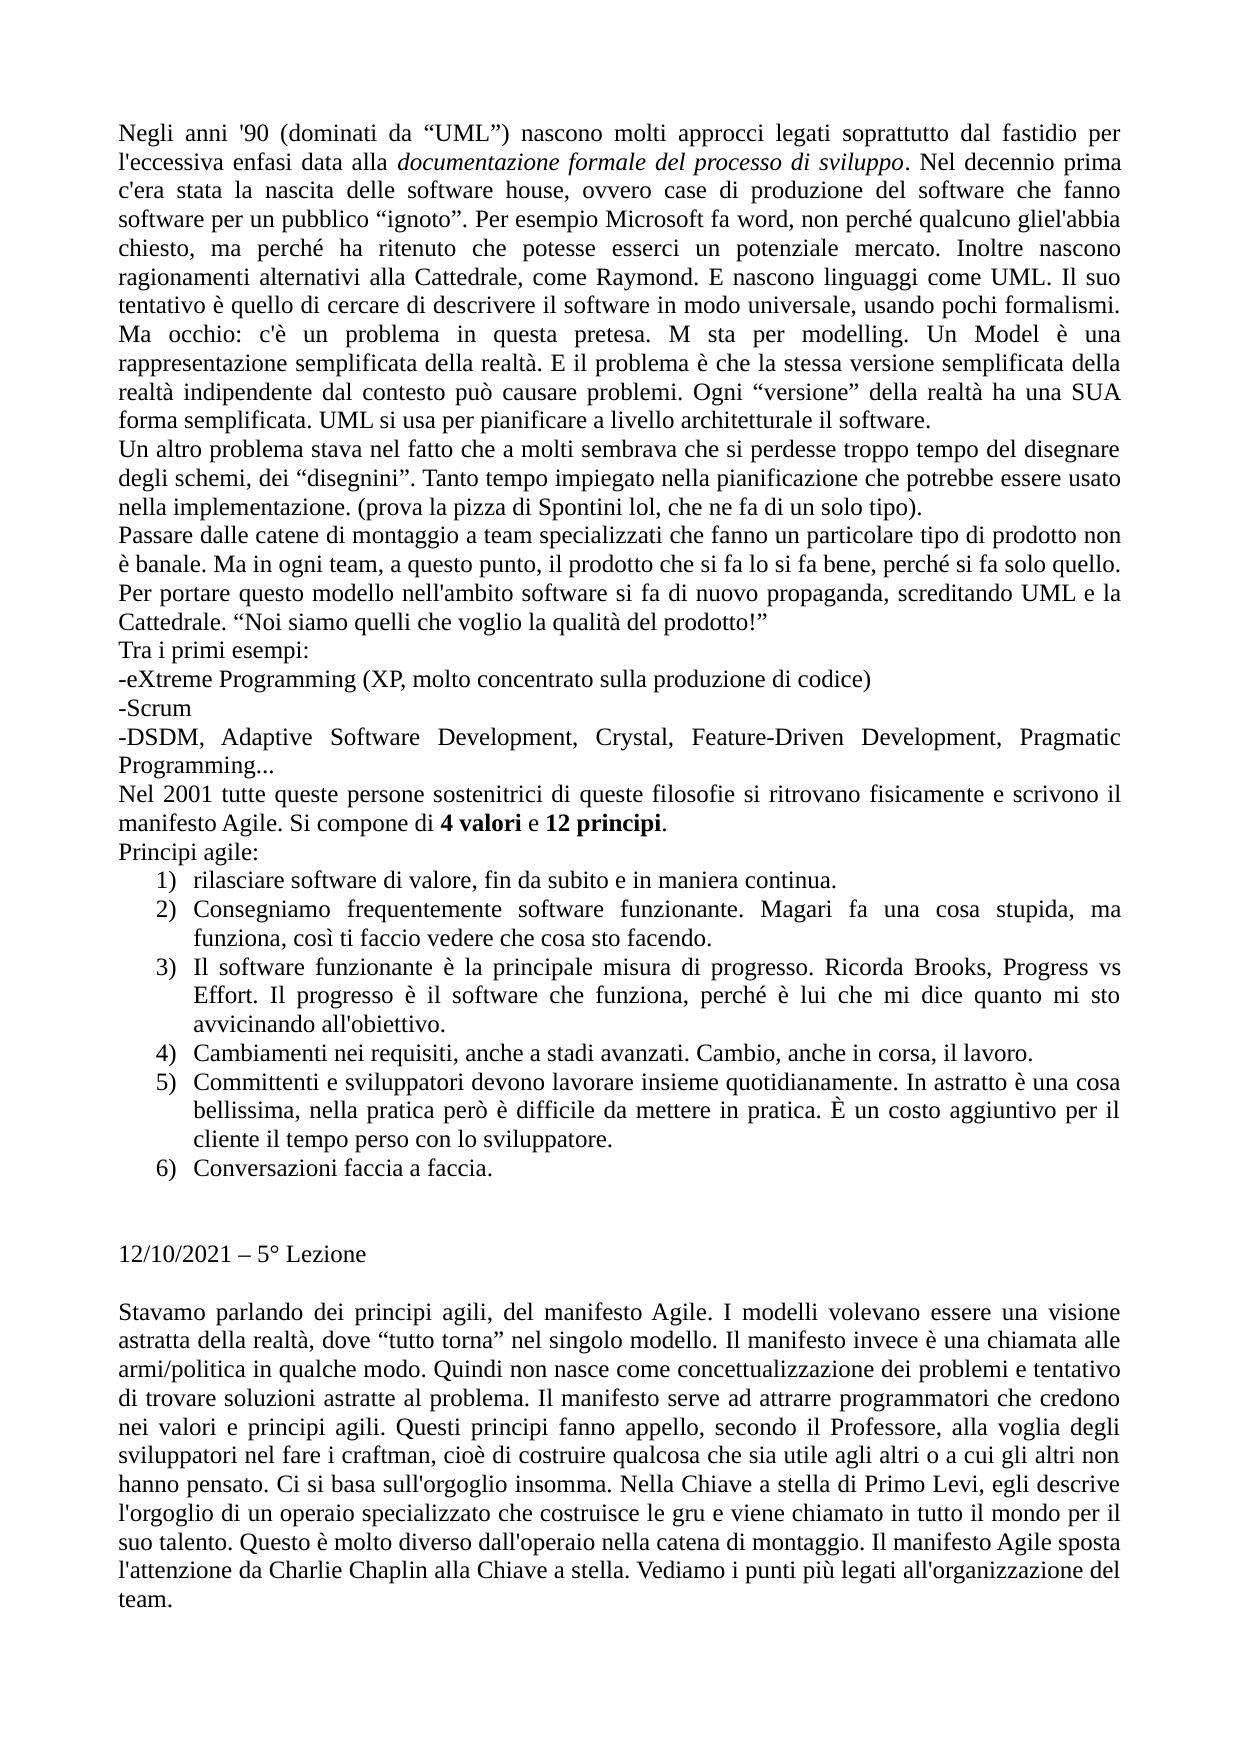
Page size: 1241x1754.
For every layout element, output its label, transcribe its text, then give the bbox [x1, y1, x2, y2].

text Tra i primi esempi: [118, 636, 1122, 664]
list Conversazioni faccia a faccia. [156, 1153, 1122, 1182]
text Stavamo parlando dei principi agili, del manifesto Agile. I modelli volevano essere una visione astratta della realtà, dove “tutto torna” nel singolo modello. Il manifesto invece è una chiamata alle armi/politica in qualche modo. Quindi non nasce come concettualizzazione dei problemi e tentativo di trovare soluzioni astratte al problema. Il manifesto serve ad attrarre programmatori che credono nei valori e principi agili. Questi principi fanno appello, secondo il Professore, alla voglia degli sviluppatori nel fare i craftman, cioè di costruire qualcosa che sia utile agli altri o a cui gli altri non hanno pensato. Ci si basa sull'orgoglio insomma. Nella Chiave a stella di Primo Levi, egli descrive l'orgoglio di un operaio specializzato che costruisce le gru e viene chiamato in tutto il mondo per il suo talento. Questo è molto diverso dall'operaio nella catena di montaggio. Il manifesto Agile sposta l'attenzione da Charlie Chaplin alla Chiave a stella. Vediamo i punti più legati all'organizzazione del team. [118, 1297, 1122, 1613]
text Passare dalle catene di montaggio a team specializzati che fanno un particolare tipo di prodotto non è banale. Ma in ogni team, a questo punto, il prodotto che si fa lo si fa bene, perché si fa solo quello. Per portare questo modello nell'ambito software si fa di nuovo propaganda, screditando UML e la Cattedrale. “Noi siamo quelli che voglio la qualità del prodotto!” [118, 521, 1122, 636]
text -eXtreme Programming (XP, molto concentrato sulla produzione di codice) [118, 664, 1122, 693]
text Un altro problema stava nel fatto che a molti sembrava che si perdesse troppo tempo del disegnare degli schemi, dei “disegnini”. Tanto tempo impiegato nella pianificazione che potrebbe essere usato nella implementazione. (prova la pizza di Spontini lol, che ne fa di un solo tipo). [118, 434, 1122, 521]
list rilasciare software di valore, fin da subito e in maniera continua. [156, 866, 1122, 894]
text Nel 2001 tutte queste persone sostenitrici di queste filosofie si ritrovano fisicamente e scrivono il manifesto Agile. Si compone di 4 valori e 12 principi. [118, 779, 1122, 837]
text 12/10/2021 – 5° Lezione [118, 1239, 1122, 1268]
text -DSDM, Adaptive Software Development, Crystal, Feature-Driven Development, Pragmatic Programming... [118, 722, 1122, 779]
text Principi agile: [118, 837, 1122, 866]
text -Scrum [118, 693, 1122, 722]
list Cambiamenti nei requisiti, anche a stadi avanzati. Cambio, anche in corsa, il lavoro. [156, 1038, 1122, 1067]
text Negli anni '90 (dominati da “UML”) nascono molti approcci legati soprattutto dal fastidio per l'eccessiva enfasi data alla documentazione formale del processo di sviluppo. Nel decennio prima c'era stata la nascita delle software house, ovvero case di produzione del software che fanno software per un pubblico “ignoto”. Per esempio Microsoft fa word, non perché qualcuno gliel'abbia chiesto, ma perché ha ritenuto che potesse esserci un potenziale mercato. Inoltre nascono ragionamenti alternativi alla Cattedrale, come Raymond. E nascono linguaggi come UML. Il suo tentativo è quello di cercare di descrivere il software in modo universale, usando pochi formalismi. Ma occhio: c'è un problema in questa pretesa. M sta per modelling. Un Model è una rappresentazione semplificata della realtà. E il problema è che la stessa versione semplificata della realtà indipendente dal contesto può causare problemi. Ogni “versione” della realtà ha una SUA forma semplificata. UML si usa per pianificare a livello architetturale il software. [118, 118, 1122, 434]
list Il software funzionante è la principale misura di progresso. Ricorda Brooks, Progress vs Effort. Il progresso è il software che funziona, perché è lui che mi dice quanto mi sto avvicinando all'obiettivo. [156, 952, 1122, 1038]
list Consegniamo frequentemente software funzionante. Magari fa una cosa stupida, ma funziona, così ti faccio vedere che cosa sto facendo. [156, 894, 1122, 952]
list Committenti e sviluppatori devono lavorare insieme quotidianamente. In astratto è una cosa bellissima, nella pratica però è difficile da mettere in pratica. È un costo aggiuntivo per il cliente il tempo perso con lo sviluppatore. [156, 1067, 1122, 1153]
